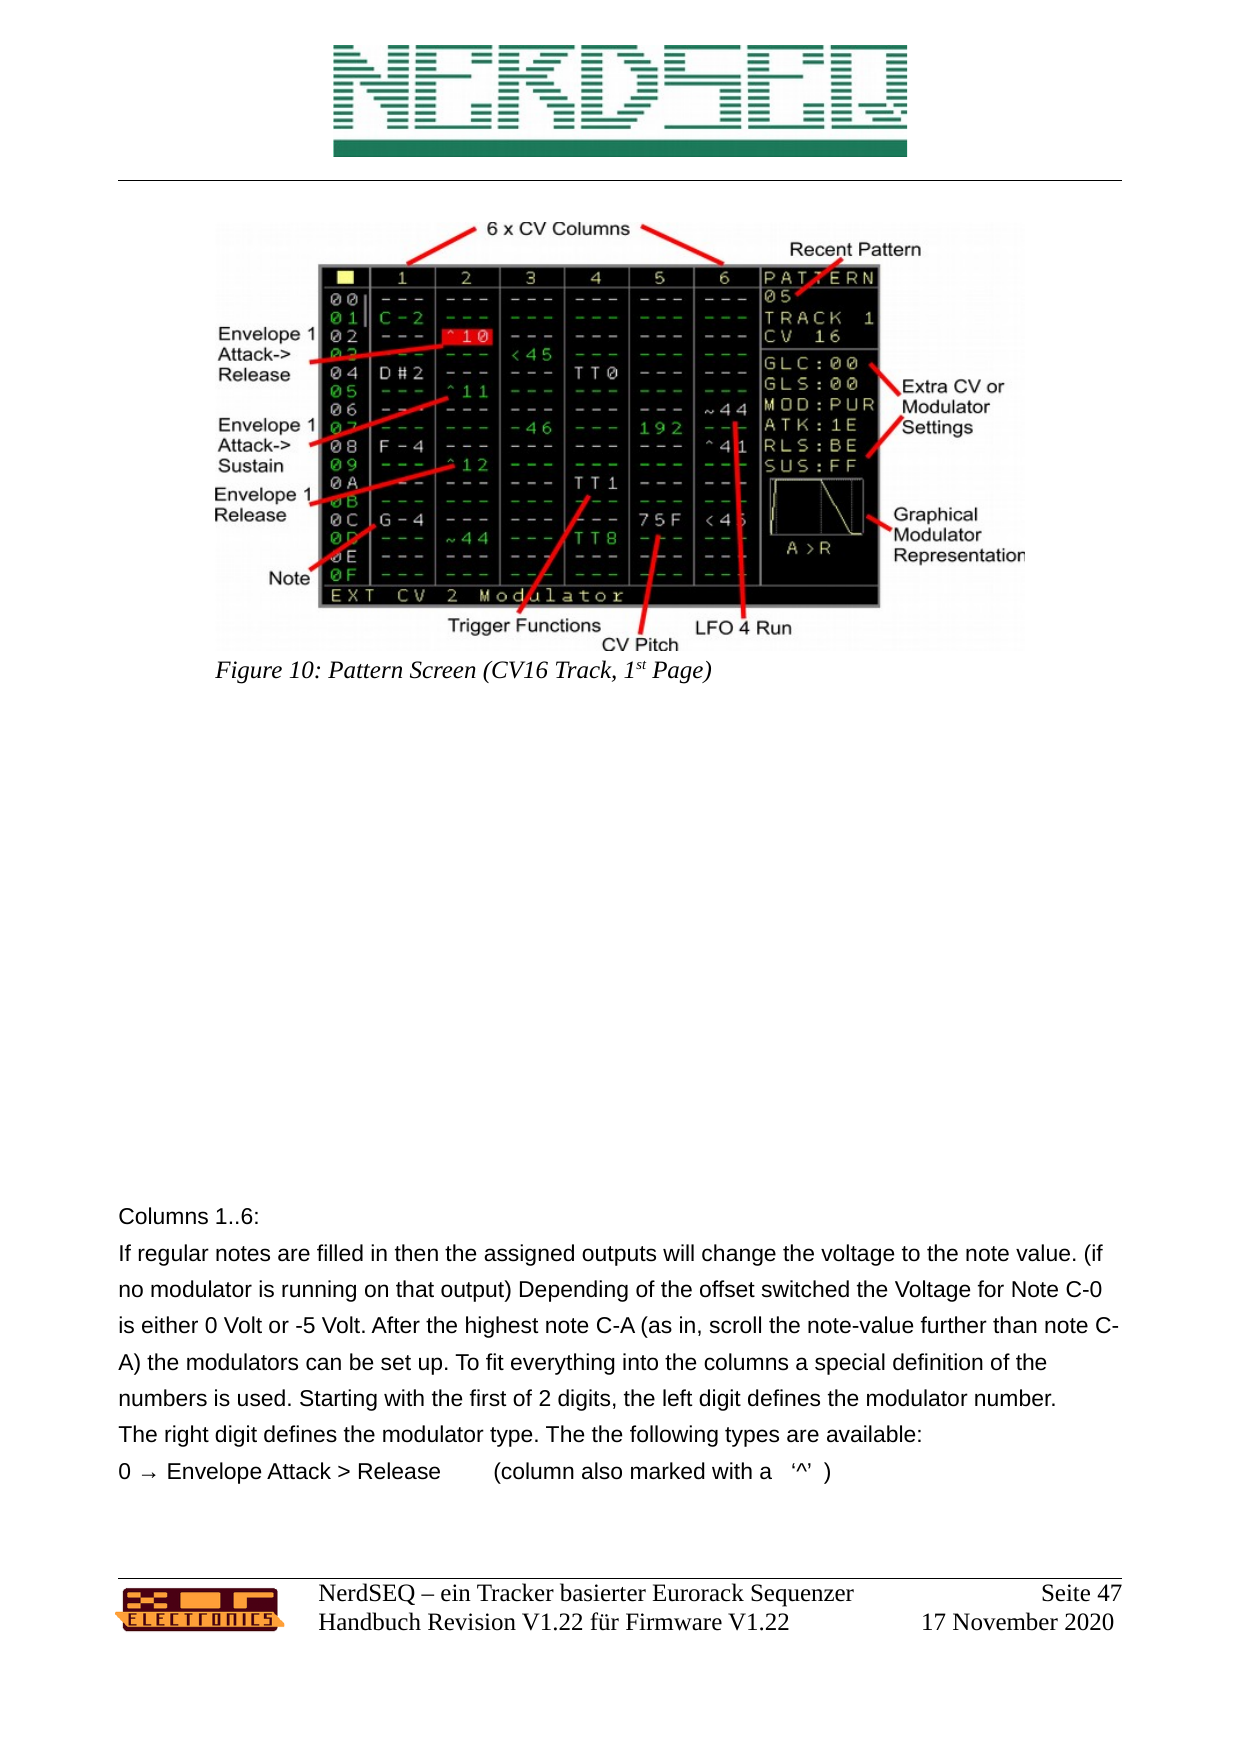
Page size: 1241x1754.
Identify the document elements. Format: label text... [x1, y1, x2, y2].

text If regular notes are filled in then the assigned outputs will change the voltage to the note value. (if no modulator is running on that output) Depending of the offset switched the Voltage for Note C-0 is either 0 Volt or -5 Volt. After the highest note C-A (as in, scroll the note-value further than note C-A) the modulators can be set up. To fit everything into the columns a special definition of the numbers is used. Starting with the first of 2 digits, the left digit defines the modulator number. [118, 1239, 1122, 1411]
text The right digit defines the modulator type. The the following types are available: [118, 1421, 1122, 1448]
text Columns 1..6: [118, 1203, 1122, 1229]
picture [333, 45, 908, 157]
text Figure 10: Pattern Screen (CV16 Track, 1st Page) [215, 651, 1025, 684]
picture [215, 222, 1025, 651]
text 0 → Envelope Attack > Release (column also marked with a ‘^’ ) [118, 1458, 1122, 1484]
picture [115, 1584, 285, 1634]
